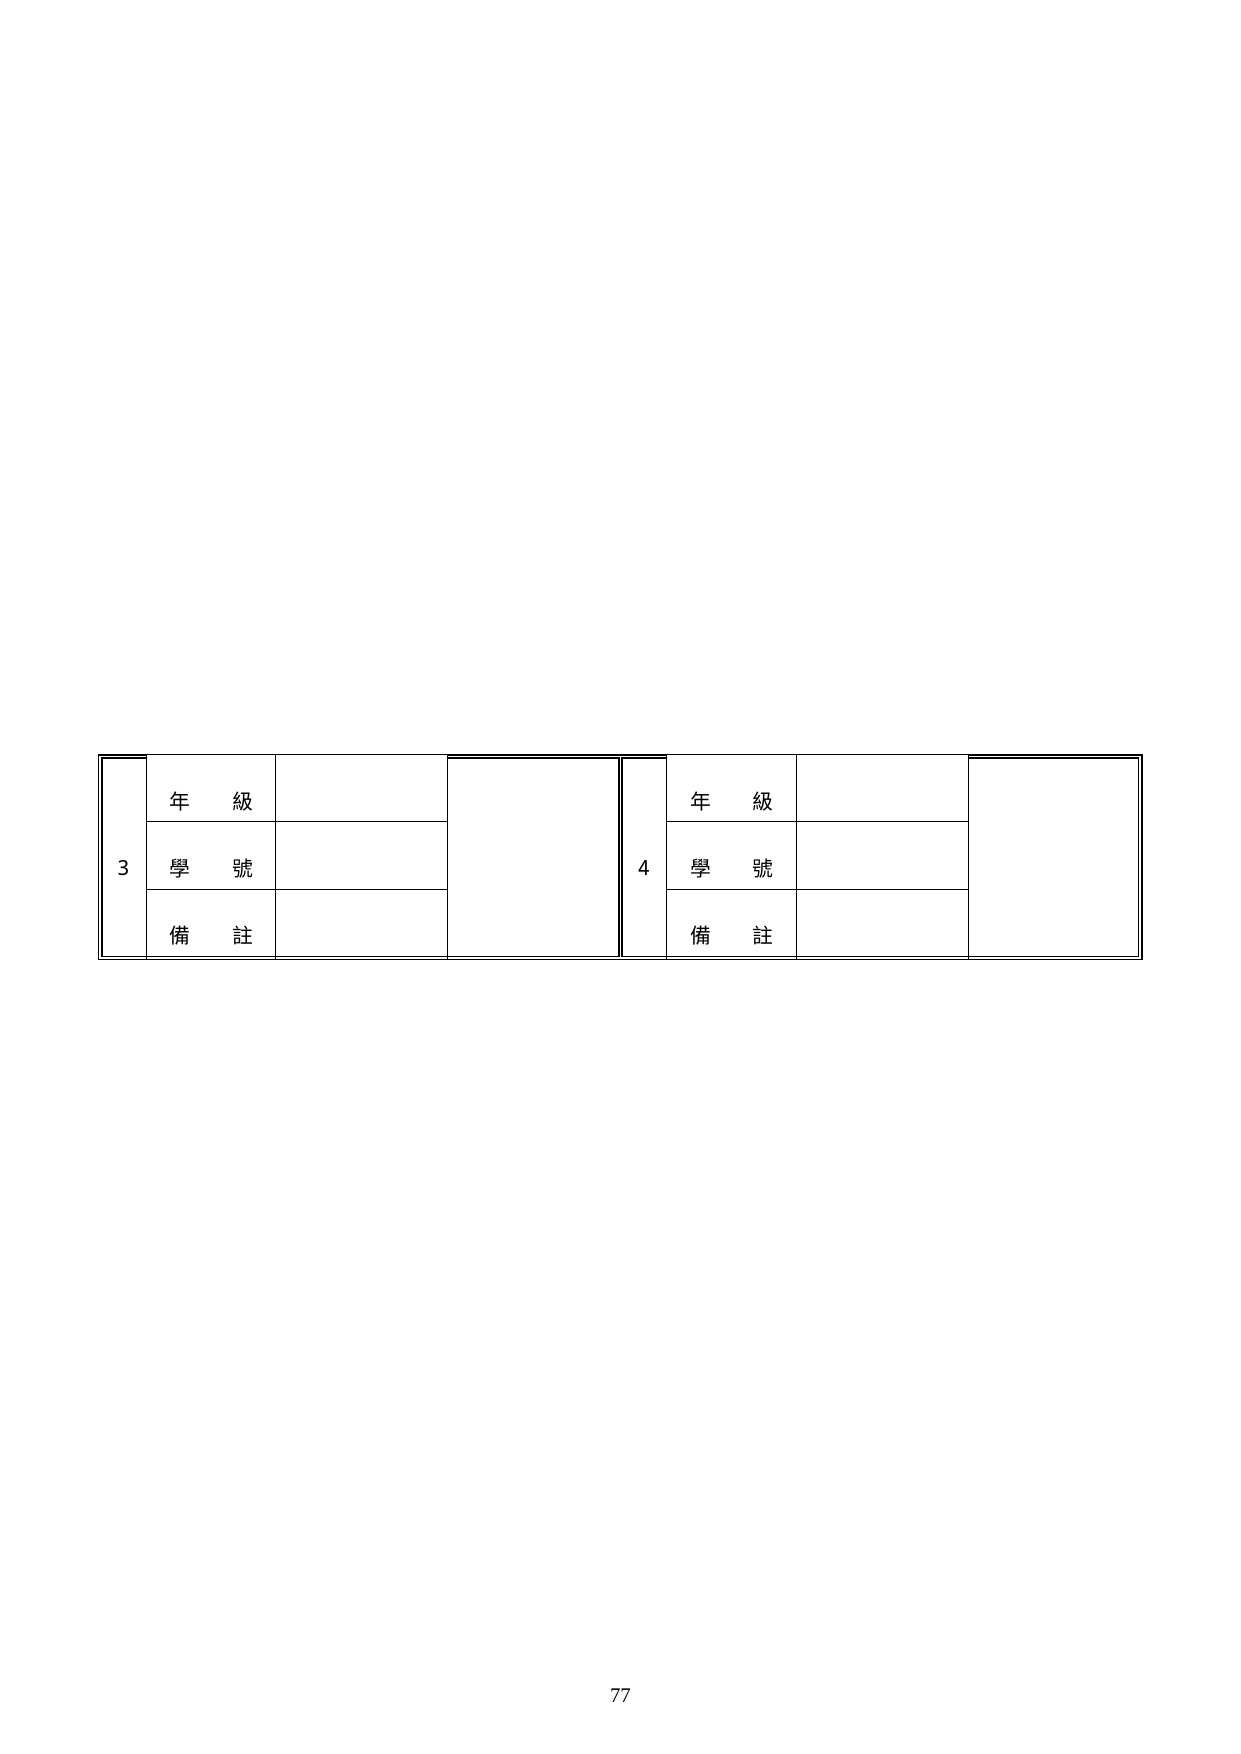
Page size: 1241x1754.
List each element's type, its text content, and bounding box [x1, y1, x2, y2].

table_cell 備 註 [147, 890, 275, 956]
table_cell [797, 822, 968, 888]
table_cell 備 註 [667, 890, 796, 956]
table_cell 學 號 [667, 822, 796, 888]
table_cell [276, 755, 447, 821]
table_cell [797, 755, 968, 821]
table_cell 年 級 [667, 755, 796, 821]
table_cell [276, 822, 447, 888]
table_cell [797, 890, 968, 956]
table_cell [448, 759, 618, 956]
table_cell 學 號 [147, 822, 275, 888]
table_cell 4 [623, 759, 666, 956]
table_cell 3 [103, 759, 146, 956]
table_cell 年 級 [147, 755, 275, 821]
table_cell [276, 890, 447, 956]
table_cell [969, 759, 1138, 956]
